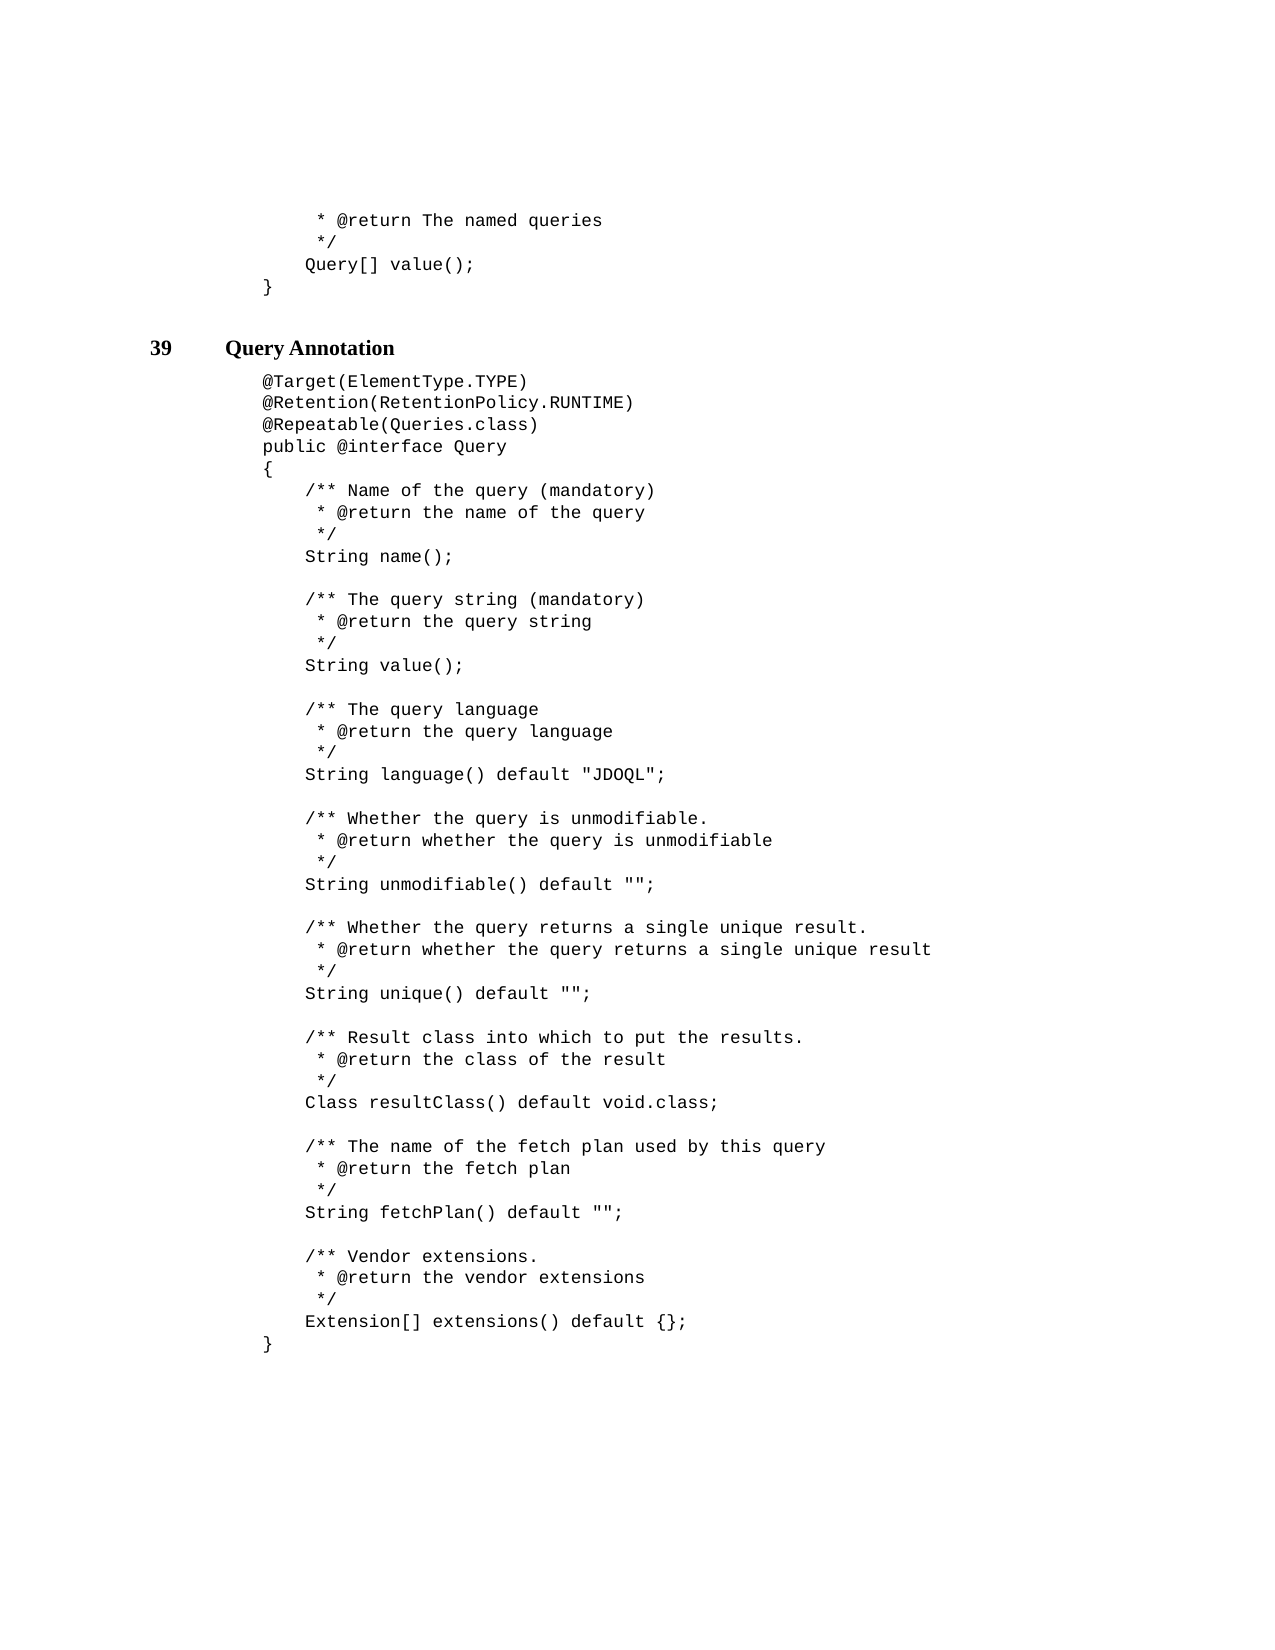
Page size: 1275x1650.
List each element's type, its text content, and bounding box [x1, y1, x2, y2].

text /** Vendor extensions. [262, 1245, 1125, 1267]
text String language() default "JDOQL"; [262, 764, 1125, 786]
text /** Whether the query returns a single unique result. [262, 917, 1125, 939]
text * @return The named queries [262, 210, 1125, 232]
text */ [262, 1289, 1125, 1311]
text public @interface Query [262, 436, 1125, 458]
text String value(); [262, 655, 1125, 677]
text */ [262, 232, 1125, 254]
text * @return the query string [262, 611, 1125, 633]
text * @return whether the query is unmodifiable [262, 830, 1125, 852]
text { [262, 458, 1125, 480]
text String fetchPlan() default ""; [262, 1202, 1125, 1223]
text */ [262, 961, 1125, 983]
text Query[] value(); [262, 254, 1125, 276]
text /** The name of the fetch plan used by this query [262, 1136, 1125, 1158]
text * @return the fetch plan [262, 1158, 1125, 1180]
text /** Whether the query is unmodifiable. [262, 808, 1125, 830]
text */ [262, 633, 1125, 655]
text } [262, 1333, 1125, 1355]
text */ [262, 742, 1125, 764]
text * @return whether the query returns a single unique result [262, 939, 1125, 961]
text Class resultClass() default void.class; [262, 1092, 1125, 1114]
text String name(); [262, 545, 1125, 567]
text Extension[] extensions() default {}; [262, 1311, 1125, 1333]
text String unmodifiable() default ""; [262, 873, 1125, 895]
text /** Result class into which to put the results. [262, 1027, 1125, 1048]
text /** The query string (mandatory) [262, 589, 1125, 611]
text @Target(ElementType.TYPE) [262, 370, 1125, 392]
text * @return the name of the query [262, 502, 1125, 523]
text /** The query language [262, 698, 1125, 720]
text @Repeatable(Queries.class) [262, 414, 1125, 436]
text */ [262, 1070, 1125, 1092]
text @Retention(RetentionPolicy.RUNTIME) [262, 392, 1125, 414]
text */ [262, 852, 1125, 873]
text */ [262, 1180, 1125, 1202]
text */ [262, 523, 1125, 545]
text * @return the vendor extensions [262, 1267, 1125, 1289]
text /** Name of the query (mandatory) [262, 480, 1125, 502]
text } [262, 276, 1125, 297]
text String unique() default ""; [262, 983, 1125, 1005]
text * @return the query language [262, 720, 1125, 742]
subtitle Query Annotation [150, 334, 1125, 360]
text * @return the class of the result [262, 1048, 1125, 1070]
